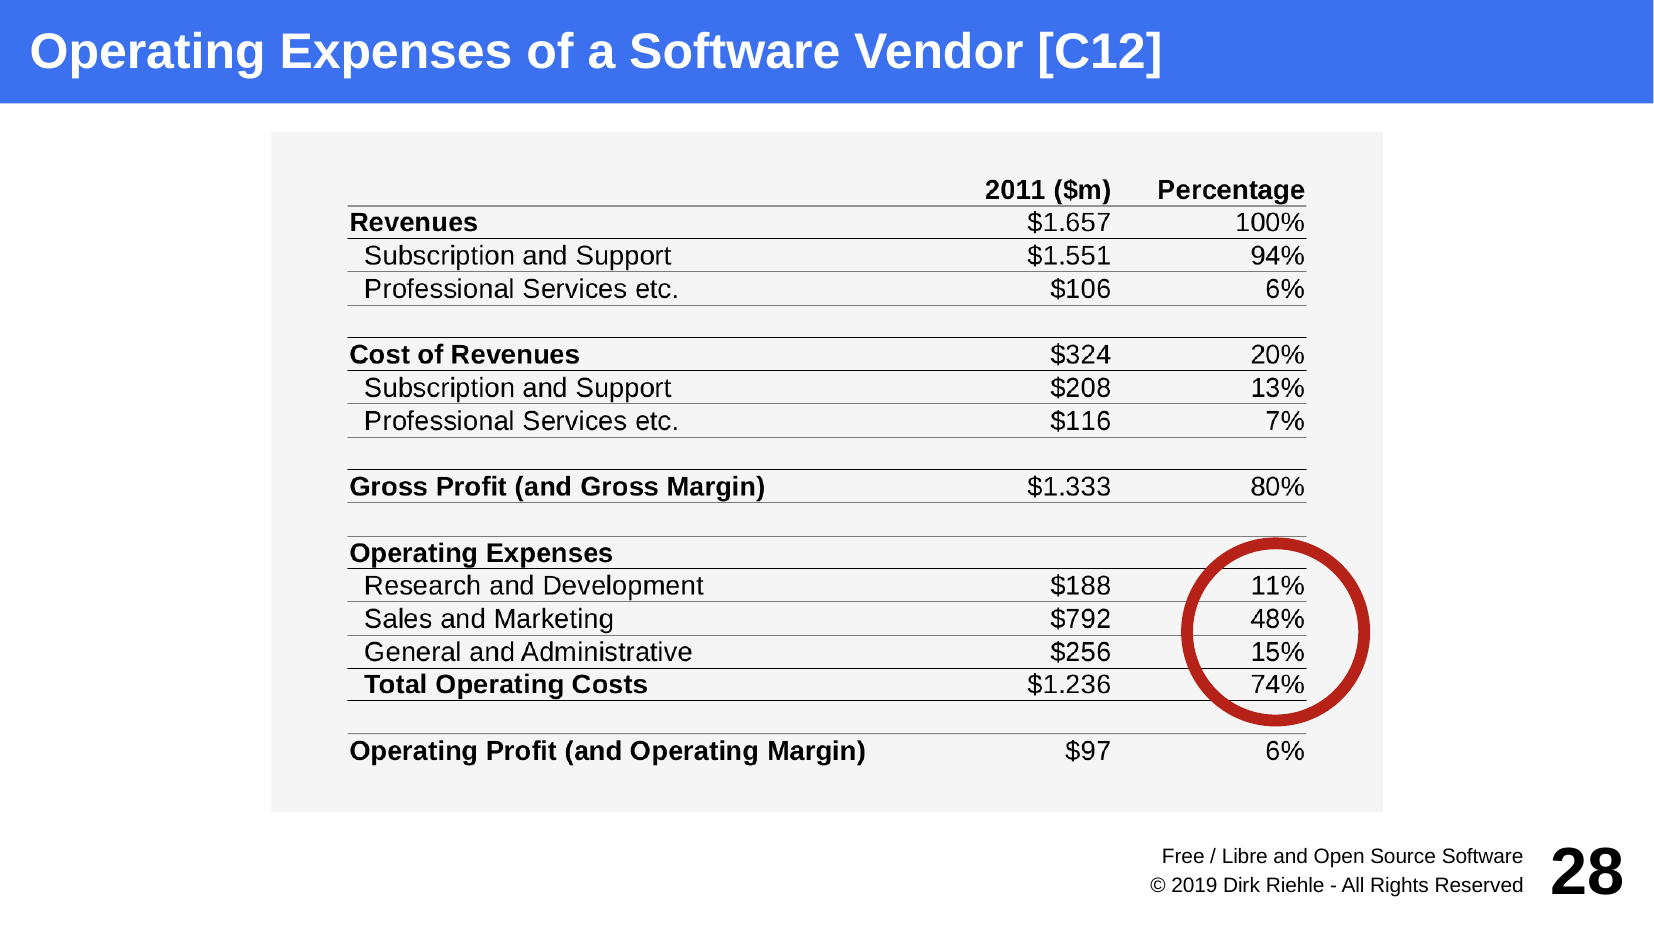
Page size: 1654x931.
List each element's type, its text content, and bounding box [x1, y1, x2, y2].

picture [271, 132, 1383, 813]
title Operating Expenses of a Software Vendor [C12] [0, 0, 1654, 104]
